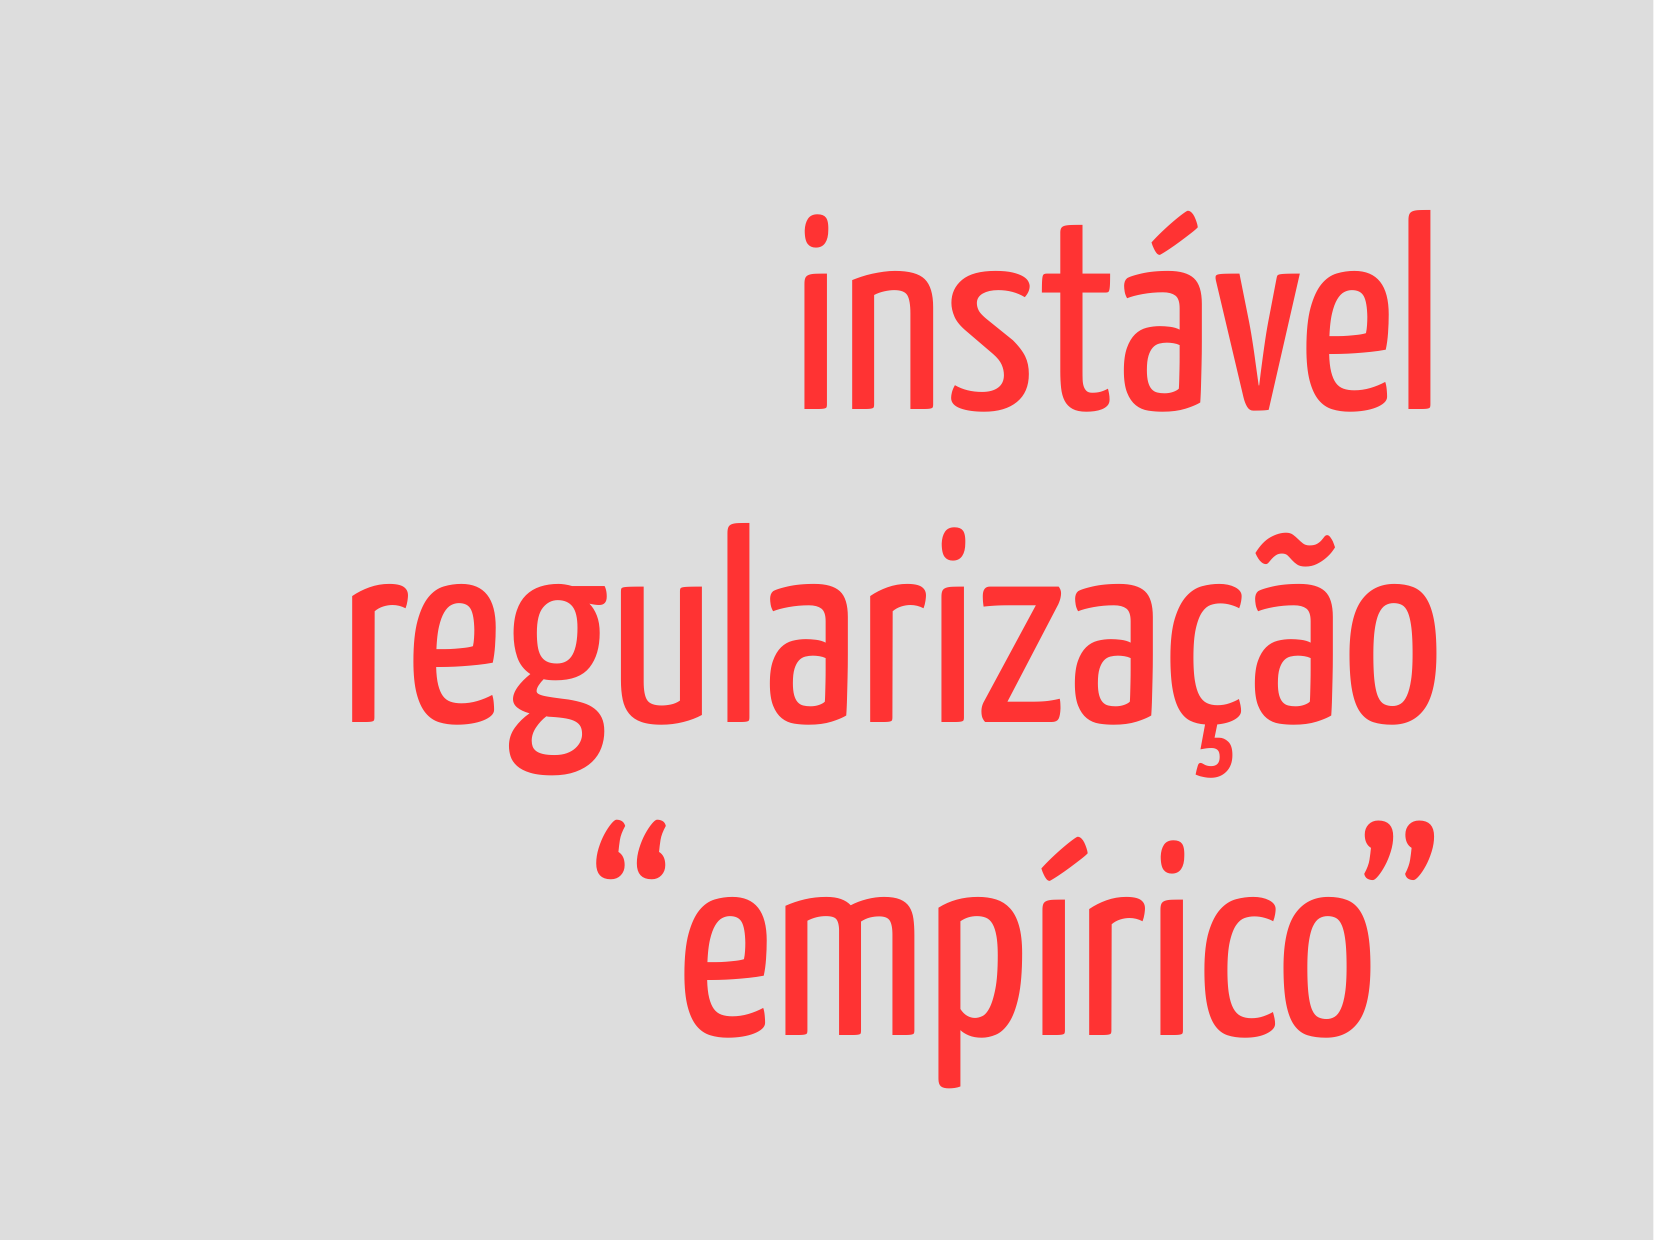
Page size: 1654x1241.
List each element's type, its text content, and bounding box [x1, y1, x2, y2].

text_box instável regularização “empírico” [325, 60, 1579, 1180]
